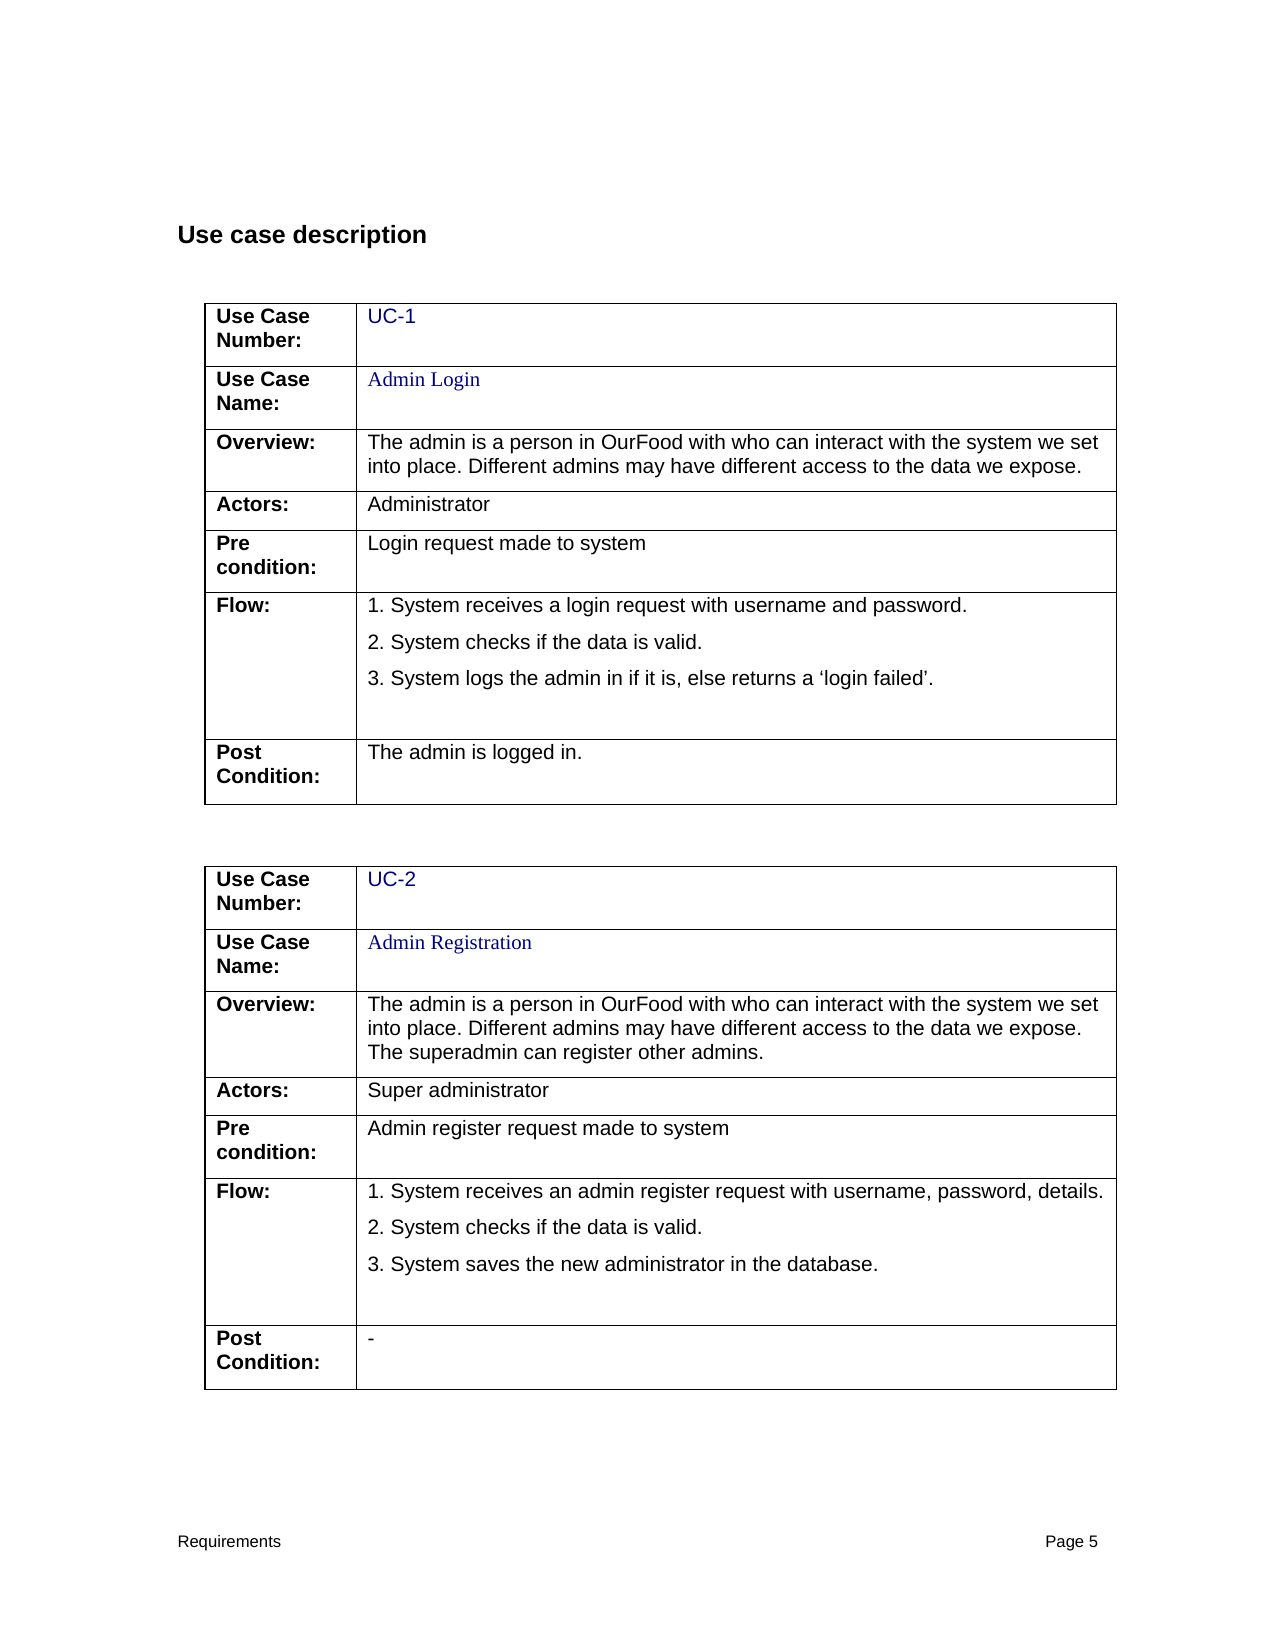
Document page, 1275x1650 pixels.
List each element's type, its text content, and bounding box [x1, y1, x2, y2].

table_cell Post Condition: [206, 740, 356, 804]
table_cell Pre condition: [206, 531, 356, 592]
table_cell Post Condition: [206, 1326, 356, 1389]
table_header UC-1 [357, 304, 1116, 366]
table_cell Admin register request made to system [357, 1116, 1116, 1178]
table_cell Overview: [206, 992, 356, 1077]
table_cell Use Case Name: [206, 367, 356, 428]
table_cell - [357, 1326, 1116, 1389]
table_cell Admin Registration [357, 930, 1116, 991]
table_cell Actors: [206, 492, 356, 529]
table_cell Actors: [206, 1078, 356, 1115]
table_cell Flow: [206, 593, 356, 739]
table_cell Use Case Name: [206, 930, 356, 991]
table_cell Administrator [357, 492, 1116, 529]
table_cell Login request made to system [357, 531, 1116, 592]
table_header Use Case Number: [206, 867, 356, 929]
table_cell Super administrator [357, 1078, 1116, 1115]
table_header UC-2 [357, 867, 1116, 929]
table_cell 1. System receives a login request with username and password. 2. System checks if the data is valid. 3. System logs the admin in if it is, else returns a ‘login failed’. [357, 593, 1116, 739]
table_header Use Case Number: [206, 304, 356, 366]
table_cell Pre condition: [206, 1116, 356, 1178]
table_cell The admin is a person in OurFood with who can interact with the system we set into place. Different admins may have different access to the data we expose. [357, 430, 1116, 491]
table_cell Overview: [206, 430, 356, 491]
table_cell The admin is logged in. [357, 740, 1116, 804]
table_cell Flow: [206, 1179, 356, 1324]
table_cell The admin is a person in OurFood with who can interact with the system we set into place. Different admins may have different access to the data we expose. The superadmin can register other admins. [357, 992, 1116, 1077]
table_cell Admin Login [357, 367, 1116, 428]
table_cell 1. System receives an admin register request with username, password, details. 2. System checks if the data is valid. 3. System saves the new administrator in the database. [357, 1179, 1116, 1324]
text Use case description [177, 221, 1098, 249]
